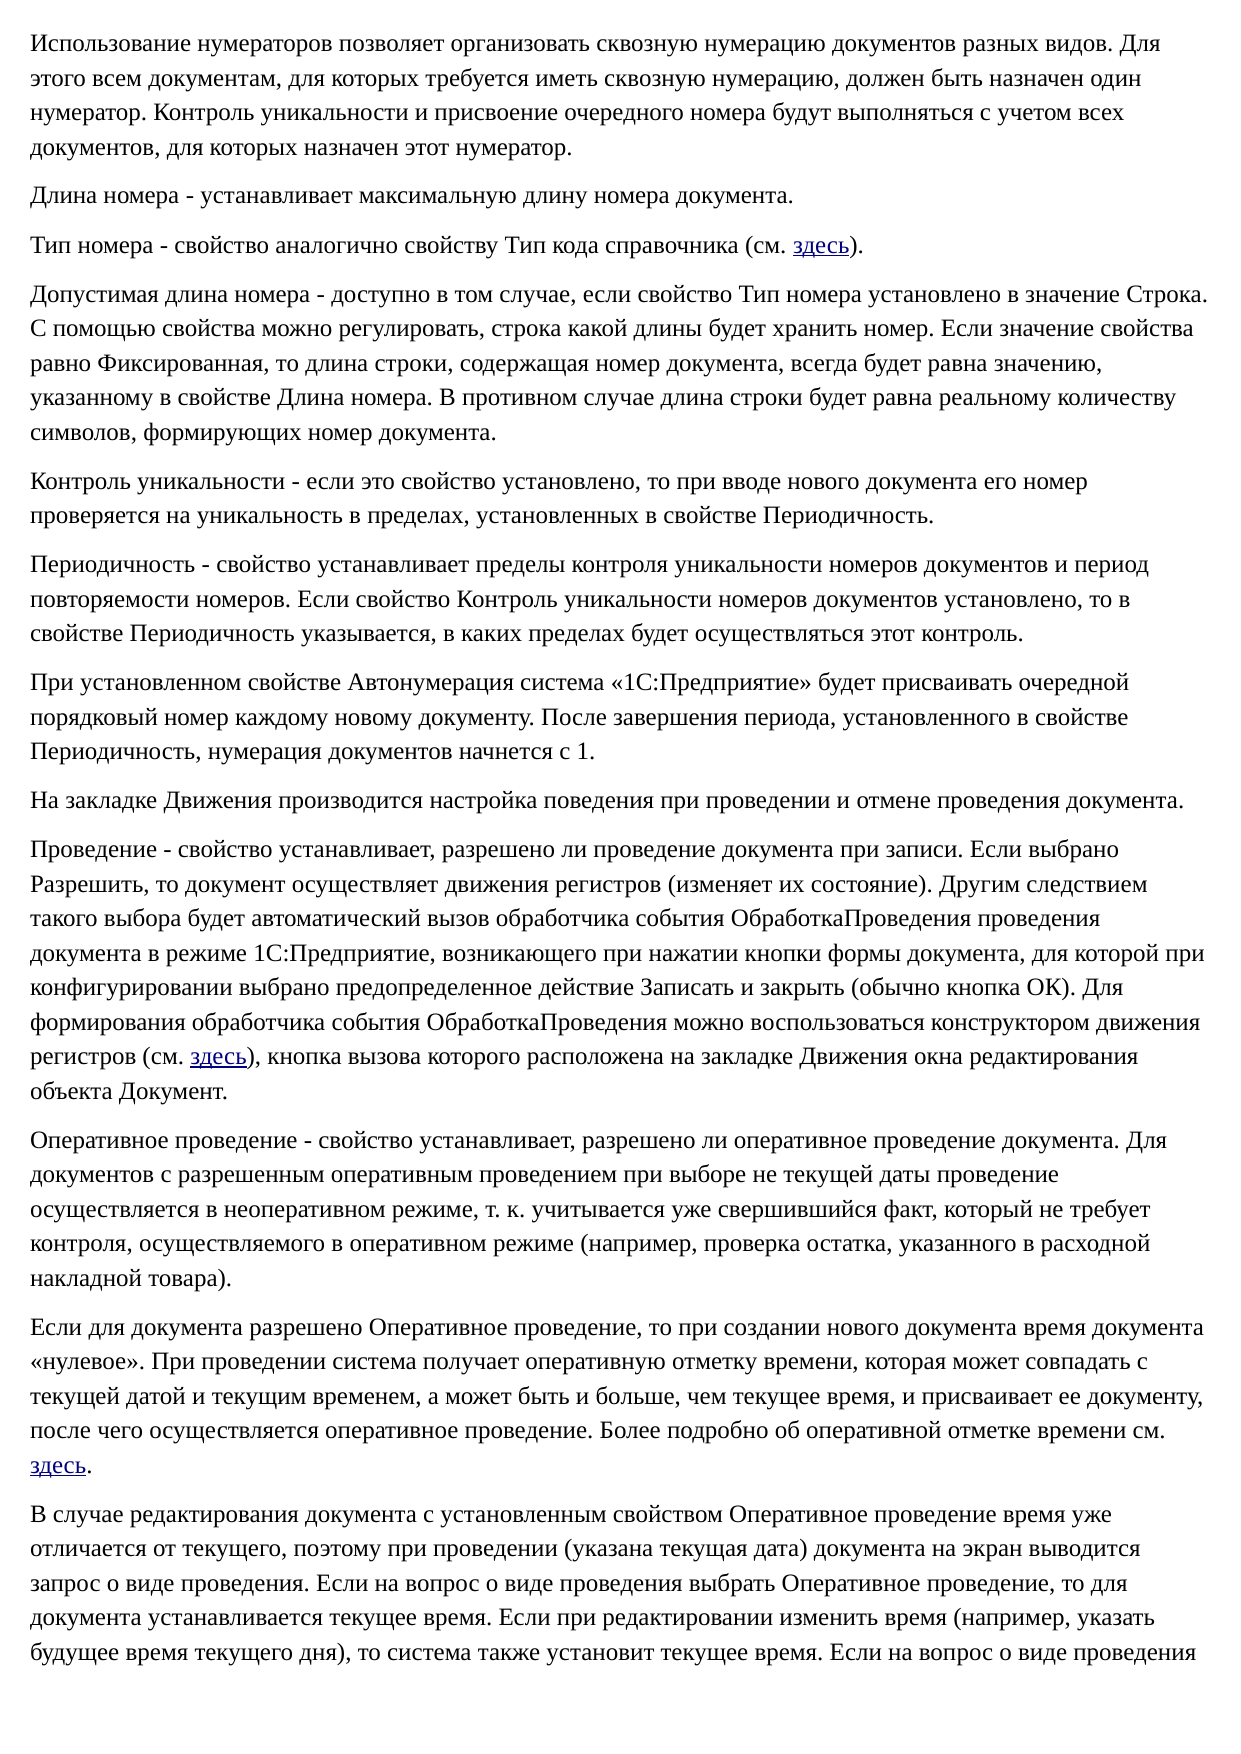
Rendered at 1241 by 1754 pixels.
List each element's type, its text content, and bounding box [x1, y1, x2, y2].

text Допустимая длина номера ‑ доступно в том случае, если свойство Тип номера установлено в значение Строка. С помощью свойства можно регулировать, строка какой длины будет хранить номер. Если значение свойства равно Фиксированная, то длина строки, содержащая номер документа, всегда будет равна значению, указанному в свойстве Длина номера. В противном случае длина строки будет равна реальному количеству символов, формирующих номер документа. [30, 279, 1211, 445]
text Длина номера ‑ устанавливает максимальную длину номера документа. [30, 181, 1211, 209]
text На закладке Движения производится настройка поведения при проведении и отмене проведения документа. [30, 785, 1211, 814]
text Контроль уникальности ‑ если это свойство установлено, то при вводе нового документа его номер проверяется на уникальность в пределах, установленных в свойстве Периодичность. [30, 466, 1211, 529]
text Проведение ‑ свойство устанавливает, разрешено ли проведение документа при записи. Если выбрано Разрешить, то документ осуществляет движения регистров (изменяет их состояние). Другим следствием такого выбора будет автоматический вызов обработчика события ОбработкаПроведения проведения документа в режиме 1С:Предприятие, возникающего при нажатии кнопки формы документа, для которой при конфигурировании выбрано предопределенное действие Записать и закрыть (обычно кнопка ОК). Для формирования обработчика события ОбработкаПроведения можно воспользоваться конструктором движения регистров (см. здесь), кнопка вызова которого расположена на закладке Движения окна редактирования объекта Документ. [30, 834, 1211, 1104]
text Тип номера ‑ свойство аналогично свойству Тип кода справочника (см. здесь). [30, 230, 1211, 258]
text Оперативное проведение ‑ свойство устанавливает, разрешено ли оперативное проведение документа. Для документов с разрешенным оперативным проведением при выборе не текущей даты проведение осуществляется в неоперативном режиме, т. к. учитывается уже свершившийся факт, который не требует контроля, осуществляемого в оперативном режиме (например, проверка остатка, указанного в расходной накладной товара). [30, 1125, 1211, 1291]
text При установленном свойстве Автонумерация система «1С:Предприятие» будет присваивать очередной порядковый номер каждому новому документу. После завершения периода, установленного в свойстве Периодичность, нумерация документов начнется с 1. [30, 667, 1211, 765]
text Использование нумераторов позволяет организовать сквозную нумерацию документов разных видов. Для этого всем документам, для которых требуется иметь сквозную нумерацию, должен быть назначен один нумератор. Контроль уникальности и присвоение очередного номера будут выполняться с учетом всех документов, для которых назначен этот нумератор. [30, 28, 1211, 160]
text Периодичность ‑ свойство устанавливает пределы контроля уникальности номеров документов и период повторяемости номеров. Если свойство Контроль уникальности номеров документов установлено, то в свойстве Периодичность указывается, в каких пределах будет осуществляться этот контроль. [30, 549, 1211, 647]
text Если для документа разрешено Оперативное проведение, то при создании нового документа время документа «нулевое». При проведении система получает оперативную отметку времени, которая может совпадать с текущей датой и текущим временем, а может быть и больше, чем текущее время, и присваивает ее документу, после чего осуществляется оперативное проведение. Более подробно об оперативной отметке времени см. здесь. [30, 1312, 1211, 1478]
text В случае редактирования документа с установленным свойством Оперативное проведение время уже отличается от текущего, поэтому при проведении (указана текущая дата) документа на экран выводится запрос о виде проведения. Если на вопрос о виде проведения выбрать Оперативное проведение, то для документа устанавливается текущее время. Если при редактировании изменить время (например, указать будущее время текущего дня), то система также установит текущее время. Если на вопрос о виде проведения [30, 1499, 1211, 1665]
